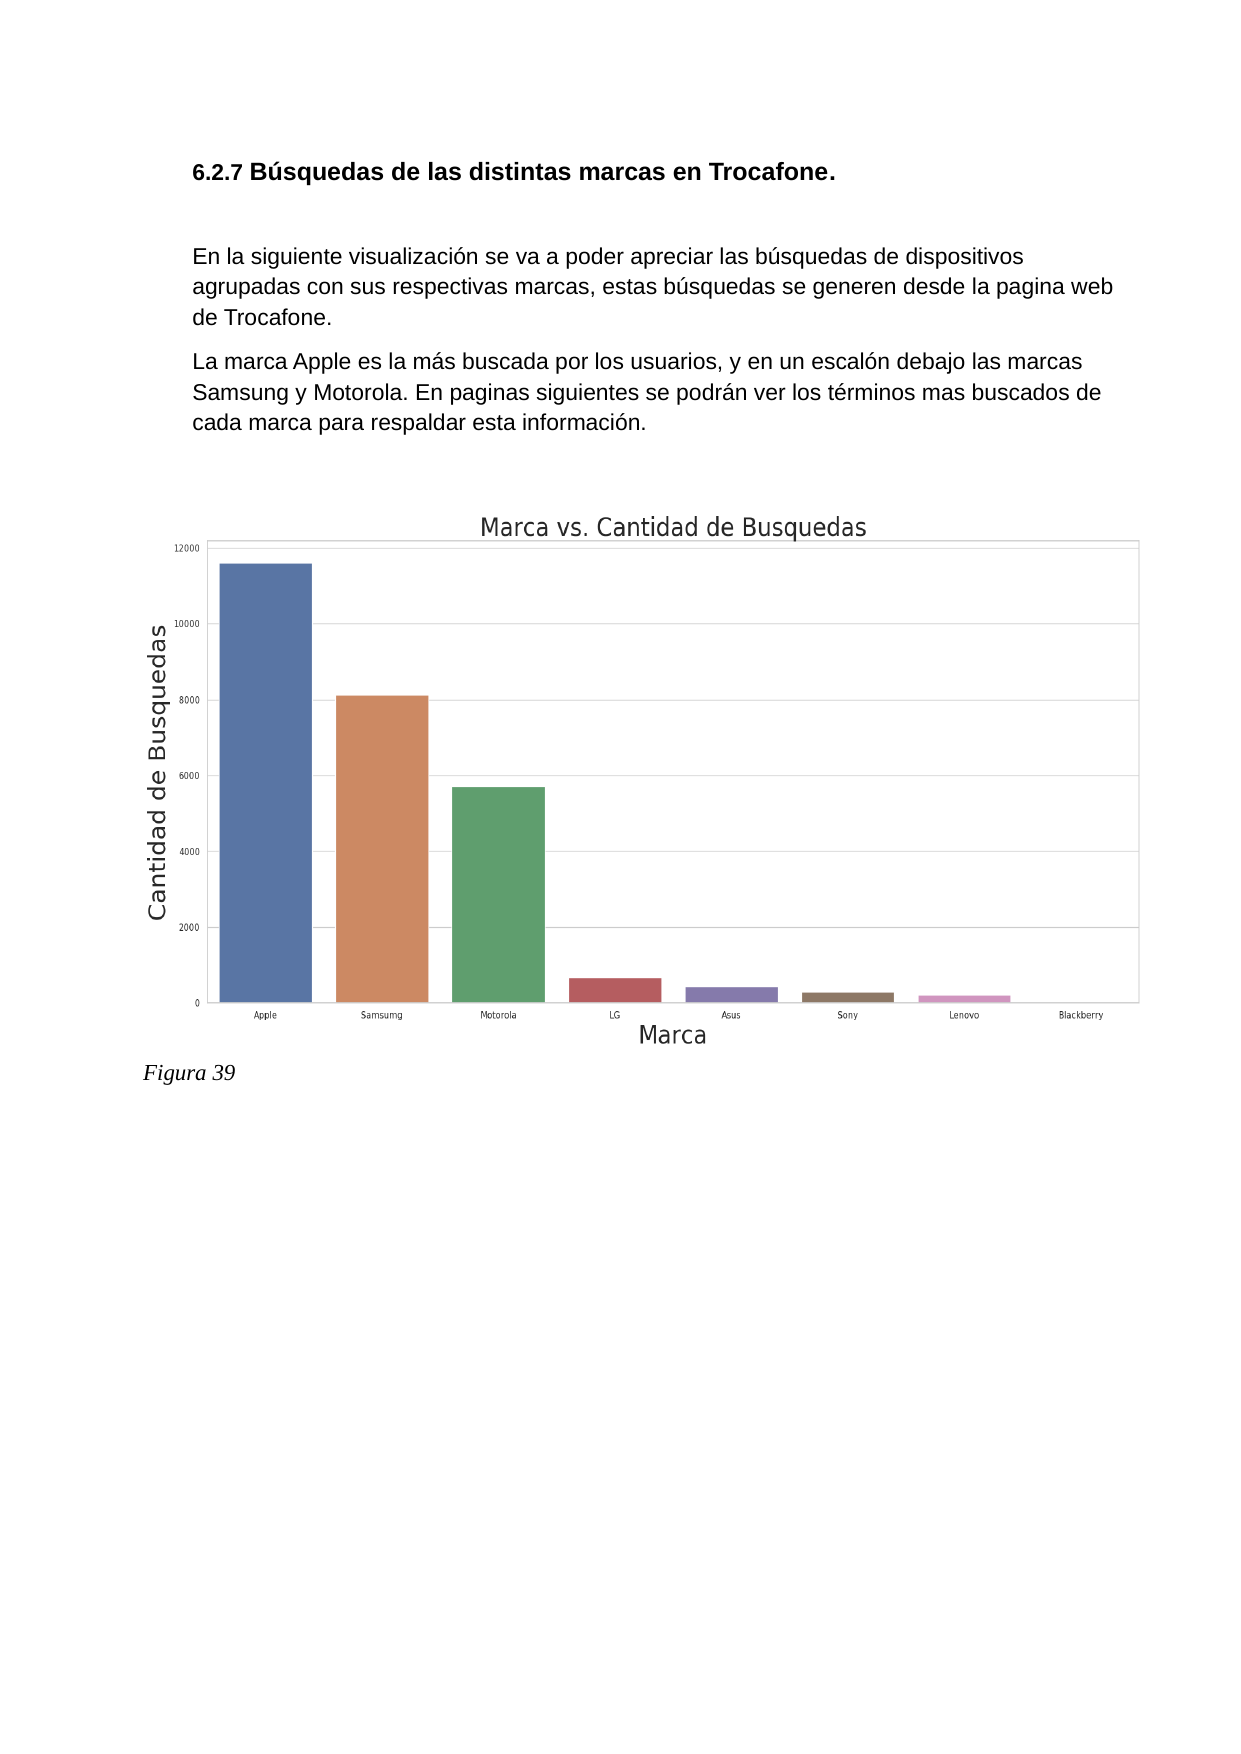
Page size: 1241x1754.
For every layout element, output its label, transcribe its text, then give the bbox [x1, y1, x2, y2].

text La marca Apple es la más buscada por los usuarios, y en un escalón debajo las marcas Samsung y Motorola. En paginas siguientes se podrán ver los términos mas buscados de cada marca para respaldar esta información. [118, 348, 1122, 435]
picture [142, 510, 1147, 1054]
text Figura 39 [143, 1054, 1163, 1085]
subtitle 6.2.7 Búsquedas de las distintas marcas en Trocafone. [118, 157, 1122, 186]
text En la siguiente visualización se va a poder apreciar las búsquedas de dispositivos agrupadas con sus respectivas marcas, estas búsquedas se generen desde la pagina web de Trocafone. [118, 243, 1122, 330]
